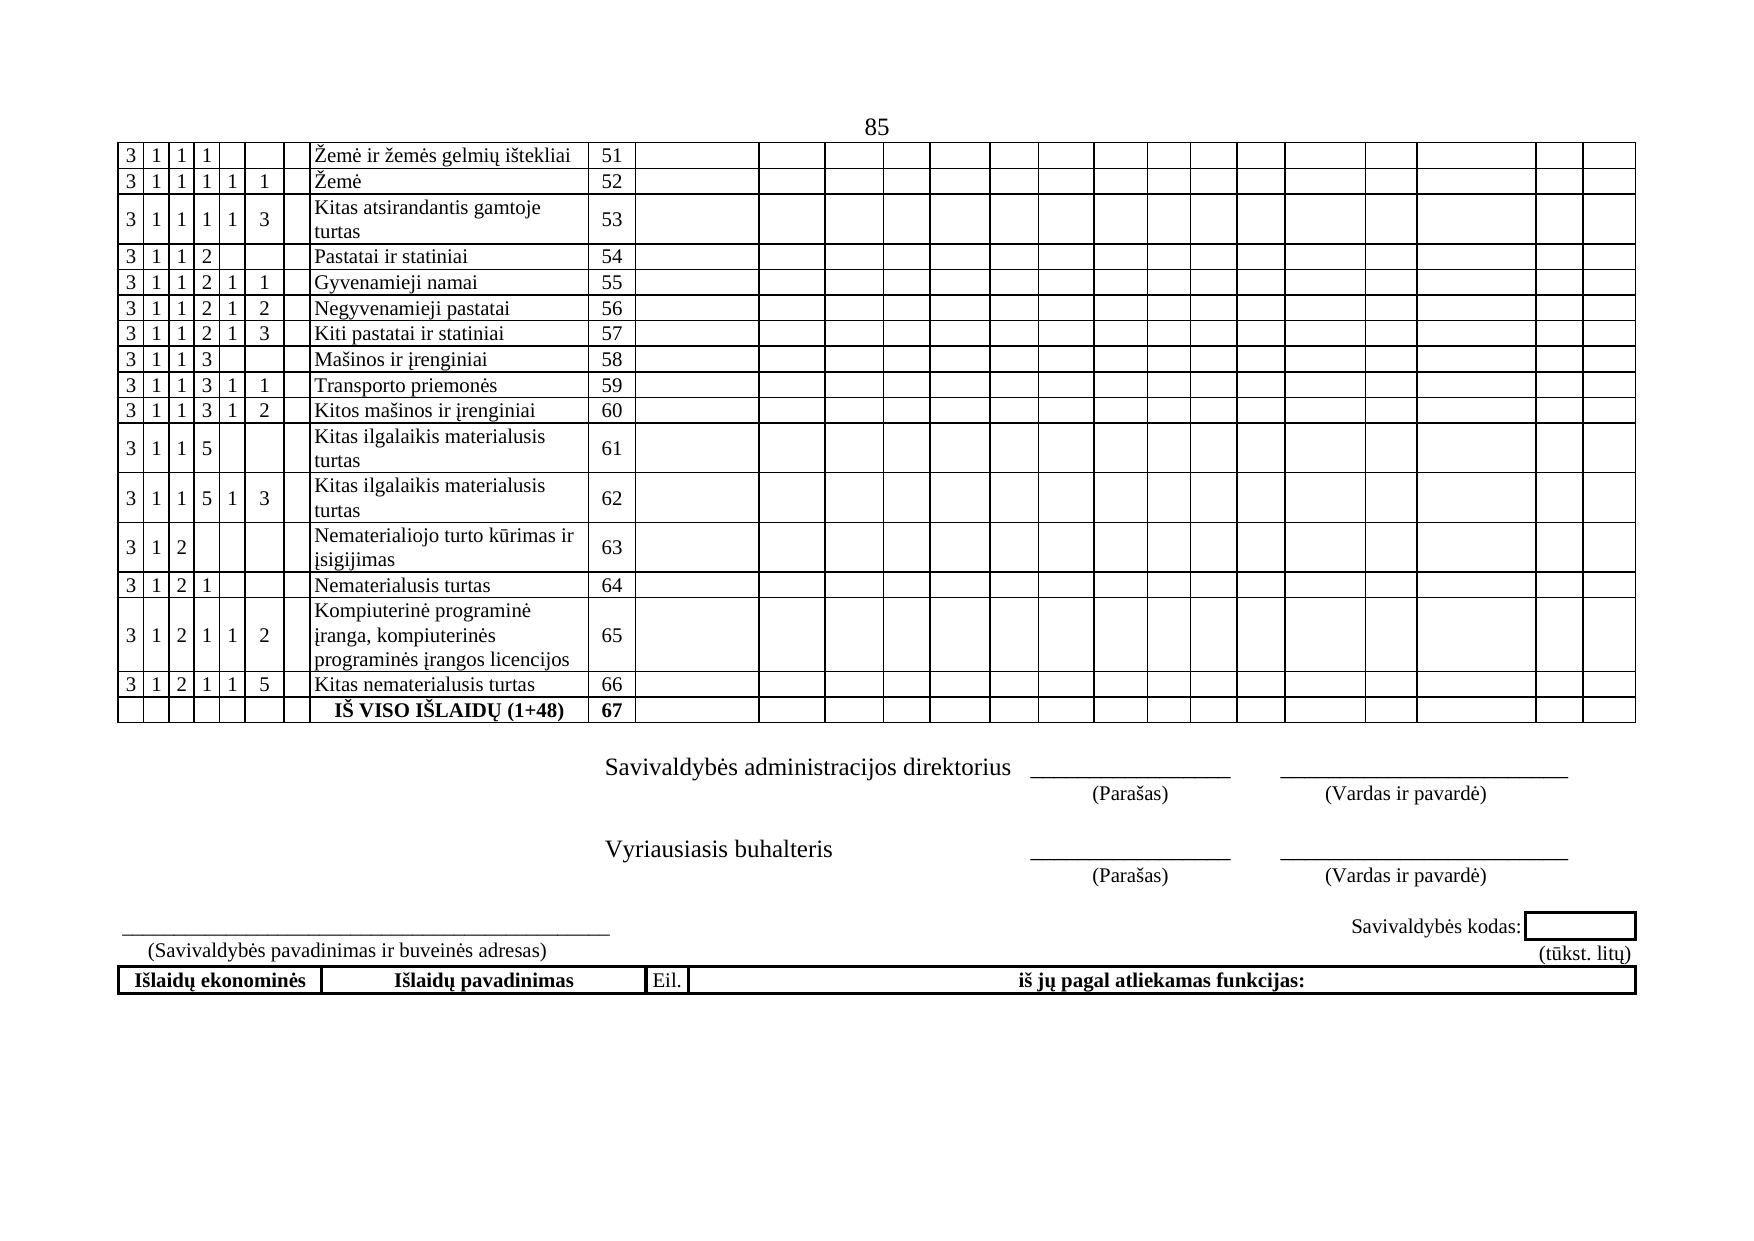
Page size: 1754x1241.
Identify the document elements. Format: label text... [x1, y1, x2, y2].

table_cell [246, 245, 283, 268]
table_cell [144, 698, 168, 722]
table_cell 52 [589, 169, 635, 193]
table_cell 3 [119, 270, 143, 294]
table_cell [1095, 672, 1147, 696]
table_cell Nematerialusis turtas [311, 573, 588, 597]
table_cell [991, 195, 1038, 243]
table_cell 3 [119, 473, 143, 522]
table_cell IŠ VISO IŠLAIDŲ (1+48) [311, 698, 588, 722]
table_cell [884, 245, 929, 268]
table_cell [1039, 598, 1093, 671]
table_cell 1 [144, 321, 168, 345]
table_cell [636, 373, 758, 397]
table_cell [285, 398, 309, 422]
table_cell [1191, 398, 1236, 422]
table_cell 1 [220, 195, 244, 243]
table_cell 1 [170, 321, 193, 345]
table_cell [1039, 672, 1093, 696]
table_cell 3 [119, 573, 143, 597]
table_cell [826, 347, 883, 371]
table_cell [1148, 573, 1190, 597]
table_cell [1584, 321, 1635, 345]
table_cell 5 [246, 672, 283, 696]
table_cell [884, 598, 929, 671]
table_cell [1366, 347, 1416, 371]
table_cell [285, 373, 309, 397]
table_cell [1148, 296, 1190, 320]
table_cell [1537, 270, 1582, 294]
table_cell [1418, 195, 1535, 243]
table_cell 1 [220, 296, 244, 320]
table_cell 1 [170, 296, 193, 320]
table_cell 2 [246, 598, 283, 671]
table_cell [1095, 143, 1147, 167]
table_cell [1191, 373, 1236, 397]
table_cell [1191, 473, 1236, 522]
table_cell 1 [220, 321, 244, 345]
table_cell 58 [589, 347, 635, 371]
table_cell [285, 424, 309, 472]
table_cell [1191, 169, 1236, 193]
table_cell [1148, 169, 1190, 193]
table_cell [884, 398, 929, 422]
table_cell [1095, 169, 1147, 193]
table_cell 2 [195, 296, 219, 320]
table_cell [760, 523, 824, 571]
table_cell [760, 473, 824, 522]
table_cell [1095, 573, 1147, 597]
table_cell 3 [119, 373, 143, 397]
table_cell [826, 143, 883, 167]
table_cell [285, 573, 309, 597]
table_cell [636, 573, 758, 597]
table_cell [1418, 698, 1535, 722]
table_cell [1238, 672, 1284, 696]
table_cell [195, 698, 219, 722]
table_cell [1366, 169, 1416, 193]
table_cell [760, 424, 824, 472]
table_cell [826, 523, 883, 571]
table_cell [1095, 321, 1147, 345]
table_cell [1191, 195, 1236, 243]
table_cell [826, 698, 883, 722]
table_cell [991, 347, 1038, 371]
table_cell [884, 424, 929, 472]
table_cell Mašinos ir įrenginiai [311, 347, 588, 371]
table_cell [1537, 169, 1582, 193]
table_cell 1 [246, 270, 283, 294]
table_cell [285, 169, 309, 193]
table_cell [636, 523, 758, 571]
table_cell 1 [220, 598, 244, 671]
table_cell [1039, 245, 1093, 268]
table_cell 1 [144, 573, 168, 597]
table_cell Kompiuterinė programinė įranga, kompiuterinės programinės įrangos licencijos [311, 598, 588, 671]
table_cell [931, 169, 989, 193]
table_cell [1238, 270, 1284, 294]
table_cell 1 [195, 143, 219, 167]
table_cell Žemė ir žemės gelmių ištekliai [311, 143, 588, 167]
table_cell [1095, 347, 1147, 371]
table_cell [884, 523, 929, 571]
table_cell 67 [589, 698, 635, 722]
text Savivaldybės administracijos direktorius [531, 752, 1635, 781]
table_cell [1286, 672, 1365, 696]
table_cell 3 [195, 347, 219, 371]
table_cell [1418, 321, 1535, 345]
table_cell [760, 143, 824, 167]
table_cell [1286, 245, 1365, 268]
table_cell [1148, 398, 1190, 422]
table_cell [1584, 195, 1635, 243]
table_cell 55 [589, 270, 635, 294]
table_cell [195, 523, 219, 571]
table_cell [931, 245, 989, 268]
table_cell [991, 245, 1038, 268]
table_cell 5 [195, 473, 219, 522]
table_cell 3 [119, 424, 143, 472]
table_cell [1286, 195, 1365, 243]
table_cell 1 [246, 373, 283, 397]
table_cell [1537, 296, 1582, 320]
table_cell 64 [589, 573, 635, 597]
table_cell [1537, 473, 1582, 522]
table_cell [285, 143, 309, 167]
table_cell [826, 424, 883, 472]
table_cell [1584, 373, 1635, 397]
table_cell [285, 321, 309, 345]
table_cell [1537, 143, 1582, 167]
table_cell [991, 573, 1038, 597]
table_cell [220, 573, 244, 597]
table_cell 3 [119, 672, 143, 696]
table_cell [826, 270, 883, 294]
table_cell [931, 195, 989, 243]
table_cell 51 [589, 143, 635, 167]
table_cell [760, 270, 824, 294]
table_cell 1 [195, 195, 219, 243]
table_cell 5 [195, 424, 219, 472]
table_cell [884, 672, 929, 696]
table_cell [931, 347, 989, 371]
table_cell 2 [170, 672, 193, 696]
table_cell [826, 373, 883, 397]
table_cell [1286, 523, 1365, 571]
table_cell 1 [246, 169, 283, 193]
table_cell [1366, 573, 1416, 597]
table_cell [1148, 347, 1190, 371]
table_cell [1238, 347, 1284, 371]
table_cell Kiti pastatai ir statiniai [311, 321, 588, 345]
table_cell [1039, 473, 1093, 522]
table_cell [1095, 296, 1147, 320]
table_cell 2 [195, 245, 219, 268]
table_cell [1366, 598, 1416, 671]
table_cell [931, 473, 989, 522]
table_cell [931, 143, 989, 167]
table_cell [826, 321, 883, 345]
table_cell [1537, 373, 1582, 397]
table_cell [1584, 424, 1635, 472]
table_cell [636, 698, 758, 722]
table_cell [931, 424, 989, 472]
table_cell [1584, 698, 1635, 722]
table_cell [1537, 321, 1582, 345]
table_cell [1366, 296, 1416, 320]
table_cell 3 [195, 398, 219, 422]
table_cell [285, 296, 309, 320]
table_cell [991, 296, 1038, 320]
table_cell 3 [246, 473, 283, 522]
table_cell iš jų pagal atliekamas funkcijas: [690, 968, 1634, 992]
table_cell 1 [220, 473, 244, 522]
table_cell [1366, 270, 1416, 294]
table_cell [636, 296, 758, 320]
table_cell 1 [170, 373, 193, 397]
table_cell [826, 169, 883, 193]
table_cell [1191, 321, 1236, 345]
table_cell [170, 698, 193, 722]
table_cell Žemė [311, 169, 588, 193]
table_cell [884, 321, 929, 345]
table_cell [1191, 573, 1236, 597]
table_cell [1418, 598, 1535, 671]
table_cell [1537, 598, 1582, 671]
table_cell 2 [246, 398, 283, 422]
table_cell [760, 347, 824, 371]
table_cell [991, 143, 1038, 167]
table_cell [1366, 195, 1416, 243]
table_cell [1095, 698, 1147, 722]
table_cell [1584, 672, 1635, 696]
table_cell 1 [144, 347, 168, 371]
table_cell 1 [170, 169, 193, 193]
table_cell [931, 698, 989, 722]
table_cell [119, 698, 143, 722]
table_cell 3 [119, 598, 143, 671]
table_cell [826, 398, 883, 422]
table_cell [884, 698, 929, 722]
table_cell [1191, 296, 1236, 320]
table_cell [1148, 321, 1190, 345]
table_cell [1039, 573, 1093, 597]
table_cell [1286, 573, 1365, 597]
table_cell [760, 373, 824, 397]
table_cell [1039, 169, 1093, 193]
table_cell 1 [220, 373, 244, 397]
table_cell [1238, 195, 1284, 243]
table_cell [1366, 424, 1416, 472]
table_cell 1 [170, 347, 193, 371]
table_cell [1148, 424, 1190, 472]
table_cell 56 [589, 296, 635, 320]
table_cell [636, 245, 758, 268]
table_cell [285, 270, 309, 294]
table_cell [1418, 672, 1535, 696]
table_cell 2 [170, 573, 193, 597]
table_cell [1286, 296, 1365, 320]
table_cell [1286, 598, 1365, 671]
table_cell [1191, 347, 1236, 371]
table_cell 1 [144, 195, 168, 243]
table_cell [1537, 398, 1582, 422]
text (Parašas) (Vardas ir pavardė) [1018, 781, 1635, 805]
table_cell [1418, 398, 1535, 422]
table_cell Kitos mašinos ir įrenginiai [311, 398, 588, 422]
table_cell 3 [246, 195, 283, 243]
table_cell 3 [119, 195, 143, 243]
table_cell 1 [170, 195, 193, 243]
table_cell [1418, 245, 1535, 268]
table_cell [1238, 296, 1284, 320]
table_cell [1418, 143, 1535, 167]
table_cell [1238, 169, 1284, 193]
table_cell [1584, 598, 1635, 671]
table_cell 62 [589, 473, 635, 522]
table_cell 1 [144, 373, 168, 397]
table_cell [1537, 573, 1582, 597]
table_cell [1238, 424, 1284, 472]
table_cell [884, 347, 929, 371]
table_header Savivaldybės kodas: [978, 911, 1524, 938]
table_cell [1286, 321, 1365, 345]
table_cell [931, 598, 989, 671]
table_cell [931, 398, 989, 422]
table_cell [826, 195, 883, 243]
table_cell [220, 347, 244, 371]
table_cell 65 [589, 598, 635, 671]
table_cell 3 [119, 169, 143, 193]
table_cell [1418, 296, 1535, 320]
table_cell [1191, 598, 1236, 671]
table_cell [1584, 347, 1635, 371]
table_cell Gyvenamieji namai [311, 270, 588, 294]
table_cell [1191, 523, 1236, 571]
table_cell 1 [170, 398, 193, 422]
table_cell [1238, 523, 1284, 571]
table_cell [1537, 195, 1582, 243]
table_cell [1148, 672, 1190, 696]
table_cell [636, 169, 758, 193]
table_cell [826, 245, 883, 268]
table_cell [1584, 398, 1635, 422]
table_cell [1286, 143, 1365, 167]
table_cell [246, 143, 283, 167]
table_cell [1148, 195, 1190, 243]
table_cell Negyvenamieji pastatai [311, 296, 588, 320]
table_cell [1238, 398, 1284, 422]
table_cell [1039, 698, 1093, 722]
table_cell 57 [589, 321, 635, 345]
table_cell [636, 347, 758, 371]
table_cell 1 [144, 398, 168, 422]
table_cell [991, 373, 1038, 397]
table_cell [826, 296, 883, 320]
table_cell Išlaidų ekonominės [120, 968, 320, 992]
table_cell Kitas atsirandantis gamtoje turtas [311, 195, 588, 243]
table_cell [1366, 672, 1416, 696]
table_cell [285, 672, 309, 696]
table_cell [220, 424, 244, 472]
table_cell [1039, 373, 1093, 397]
table_cell [1418, 424, 1535, 472]
table_cell [220, 143, 244, 167]
table_cell Kitas ilgalaikis materialusis turtas [311, 424, 588, 472]
table_cell [636, 270, 758, 294]
table_cell [1148, 245, 1190, 268]
table_cell [636, 598, 758, 671]
table_cell 1 [144, 473, 168, 522]
table_cell [1238, 698, 1284, 722]
table_cell [991, 398, 1038, 422]
table_cell [884, 296, 929, 320]
table_cell [636, 143, 758, 167]
table_cell [1366, 698, 1416, 722]
table_cell 1 [170, 143, 193, 167]
table_cell Transporto priemonės [311, 373, 588, 397]
table_cell [1537, 523, 1582, 571]
table_cell [760, 672, 824, 696]
table_cell [931, 523, 989, 571]
table_cell [760, 169, 824, 193]
table_cell [760, 321, 824, 345]
table_cell [1584, 296, 1635, 320]
table_cell [1095, 373, 1147, 397]
table_cell [826, 672, 883, 696]
table_cell [1366, 473, 1416, 522]
table_cell [931, 296, 989, 320]
table_cell 66 [589, 672, 635, 696]
table_cell [285, 598, 309, 671]
table_cell [1584, 169, 1635, 193]
table_cell [285, 347, 309, 371]
table_cell [931, 573, 989, 597]
table_cell [636, 424, 758, 472]
table_cell [1366, 321, 1416, 345]
table_cell [1039, 347, 1093, 371]
table_cell 1 [220, 270, 244, 294]
table_cell 1 [144, 143, 168, 167]
table_cell [246, 523, 283, 571]
table_cell 2 [195, 321, 219, 345]
table_cell [1191, 270, 1236, 294]
table_cell [991, 523, 1038, 571]
table_cell 2 [195, 270, 219, 294]
table_cell [1039, 398, 1093, 422]
table_cell 1 [144, 523, 168, 571]
table_cell [1418, 347, 1535, 371]
table_cell [884, 270, 929, 294]
table_cell 1 [220, 398, 244, 422]
table_header (Savivaldybės pavadinimas ir buveinės adresas) [118, 911, 977, 965]
table_cell [760, 195, 824, 243]
table_cell [1238, 598, 1284, 671]
table_cell 1 [195, 573, 219, 597]
table_cell [220, 523, 244, 571]
table_cell [1039, 296, 1093, 320]
table_cell [1148, 698, 1190, 722]
table_cell 3 [246, 321, 283, 345]
table_cell [991, 270, 1038, 294]
table_cell [246, 424, 283, 472]
table_cell [636, 195, 758, 243]
table_cell [285, 245, 309, 268]
table_cell [826, 473, 883, 522]
table_cell [1191, 698, 1236, 722]
table_cell [1095, 270, 1147, 294]
table_cell [1191, 672, 1236, 696]
table_cell 53 [589, 195, 635, 243]
table_cell [1584, 270, 1635, 294]
table_cell [1095, 195, 1147, 243]
table_cell [884, 373, 929, 397]
table_cell [1418, 473, 1535, 522]
table_cell [1584, 523, 1635, 571]
table_cell [1418, 373, 1535, 397]
table_cell [1238, 473, 1284, 522]
table_cell [220, 698, 244, 722]
table_cell [1148, 270, 1190, 294]
table_cell [636, 473, 758, 522]
table_cell [1537, 347, 1582, 371]
table_cell [991, 598, 1038, 671]
table_cell 63 [589, 523, 635, 571]
table_cell [991, 424, 1038, 472]
table_cell 1 [144, 296, 168, 320]
table_cell [760, 598, 824, 671]
table_cell [1238, 373, 1284, 397]
table_cell [1191, 143, 1236, 167]
table_cell [931, 373, 989, 397]
text (Parašas) (Vardas ir pavardė) [1018, 862, 1635, 887]
table_cell [1366, 373, 1416, 397]
table_cell [1366, 398, 1416, 422]
table_cell [1584, 473, 1635, 522]
table_cell [1095, 473, 1147, 522]
table_cell [884, 169, 929, 193]
table_cell [1039, 270, 1093, 294]
table_cell [1095, 245, 1147, 268]
table_cell 1 [144, 598, 168, 671]
table_cell [285, 698, 309, 722]
table_cell 1 [220, 672, 244, 696]
table_cell [246, 573, 283, 597]
table_cell [1584, 143, 1635, 167]
table_cell [1039, 424, 1093, 472]
table_cell [1418, 270, 1535, 294]
table_cell 2 [170, 523, 193, 571]
table_cell 59 [589, 373, 635, 397]
table_cell 1 [170, 270, 193, 294]
table_header [1527, 914, 1634, 938]
table_cell Eil. [648, 968, 687, 992]
table_cell [1148, 143, 1190, 167]
table_cell 61 [589, 424, 635, 472]
table_cell 1 [170, 245, 193, 268]
table_cell (tūkst. litų) [978, 938, 1635, 965]
table_cell [636, 321, 758, 345]
table_cell [826, 573, 883, 597]
table_cell [760, 698, 824, 722]
table_cell [246, 347, 283, 371]
table_cell 1 [195, 598, 219, 671]
table_cell 1 [144, 169, 168, 193]
table_cell [1537, 698, 1582, 722]
table_cell [1148, 598, 1190, 671]
table_cell [1095, 424, 1147, 472]
table_cell [1286, 347, 1365, 371]
table_cell [884, 473, 929, 522]
table_cell Išlaidų pavadinimas [323, 968, 644, 992]
table_cell [991, 473, 1038, 522]
table_cell 2 [246, 296, 283, 320]
table_cell [1191, 245, 1236, 268]
table_cell 3 [119, 347, 143, 371]
table_cell [285, 473, 309, 522]
table_cell [1286, 473, 1365, 522]
table_cell [1148, 523, 1190, 571]
table_cell [636, 672, 758, 696]
table_cell [1148, 373, 1190, 397]
table_cell [220, 245, 244, 268]
table_cell 2 [170, 598, 193, 671]
table_cell Pastatai ir statiniai [311, 245, 588, 268]
table_cell [931, 321, 989, 345]
table_cell [1584, 573, 1635, 597]
table_cell [991, 698, 1038, 722]
table_cell [1286, 424, 1365, 472]
table_cell [1286, 398, 1365, 422]
table_cell [285, 523, 309, 571]
table_cell [1238, 143, 1284, 167]
table_cell Kitas nematerialusis turtas [311, 672, 588, 696]
table_cell 3 [119, 296, 143, 320]
table_cell [931, 270, 989, 294]
table_cell [1286, 373, 1365, 397]
table_cell 60 [589, 398, 635, 422]
table_cell Kitas ilgalaikis materialusis turtas [311, 473, 588, 522]
table_cell Nematerialiojo turto kūrimas ir įsigijimas [311, 523, 588, 571]
table_cell [1191, 424, 1236, 472]
table_cell [1286, 698, 1365, 722]
table_cell [1366, 523, 1416, 571]
table_cell [285, 195, 309, 243]
table_cell [1238, 573, 1284, 597]
table_cell [760, 245, 824, 268]
table_cell 3 [119, 398, 143, 422]
table_cell [1286, 169, 1365, 193]
text Vyriausiasis buhalteris [531, 834, 1635, 862]
table_cell [1537, 672, 1582, 696]
table_cell 54 [589, 245, 635, 268]
table_cell [826, 598, 883, 671]
table_cell [1418, 523, 1535, 571]
table_cell 3 [119, 523, 143, 571]
table_cell [1418, 573, 1535, 597]
table_cell 3 [195, 373, 219, 397]
table_cell [1366, 245, 1416, 268]
table_cell [1039, 195, 1093, 243]
table_cell [1537, 424, 1582, 472]
table_cell [991, 672, 1038, 696]
table_cell [991, 169, 1038, 193]
table_cell 1 [170, 473, 193, 522]
table_cell [1039, 321, 1093, 345]
table_cell 1 [220, 169, 244, 193]
table_cell 1 [195, 672, 219, 696]
table_cell 3 [119, 143, 143, 167]
table_cell 1 [170, 424, 193, 472]
table_cell [1286, 270, 1365, 294]
table_cell [1238, 321, 1284, 345]
table_cell [760, 573, 824, 597]
table_cell [246, 698, 283, 722]
table_cell 1 [144, 245, 168, 268]
table_cell [1537, 245, 1582, 268]
table_cell [1039, 523, 1093, 571]
table_cell [1418, 169, 1535, 193]
table_cell [884, 195, 929, 243]
table_cell 3 [119, 245, 143, 268]
table_cell 1 [195, 169, 219, 193]
table_cell [1148, 473, 1190, 522]
table_cell [1095, 598, 1147, 671]
table_cell [1095, 523, 1147, 571]
table_cell 1 [144, 672, 168, 696]
table_cell [931, 672, 989, 696]
table_cell [884, 573, 929, 597]
table_cell [1366, 143, 1416, 167]
table_cell [884, 143, 929, 167]
table_cell [760, 398, 824, 422]
table_cell 3 [119, 321, 143, 345]
table_cell [636, 398, 758, 422]
table_cell [760, 296, 824, 320]
table_cell 1 [144, 270, 168, 294]
table_cell [1238, 245, 1284, 268]
table_cell 1 [144, 424, 168, 472]
table_cell [1095, 398, 1147, 422]
table_cell [991, 321, 1038, 345]
table_cell [1584, 245, 1635, 268]
table_cell [1039, 143, 1093, 167]
